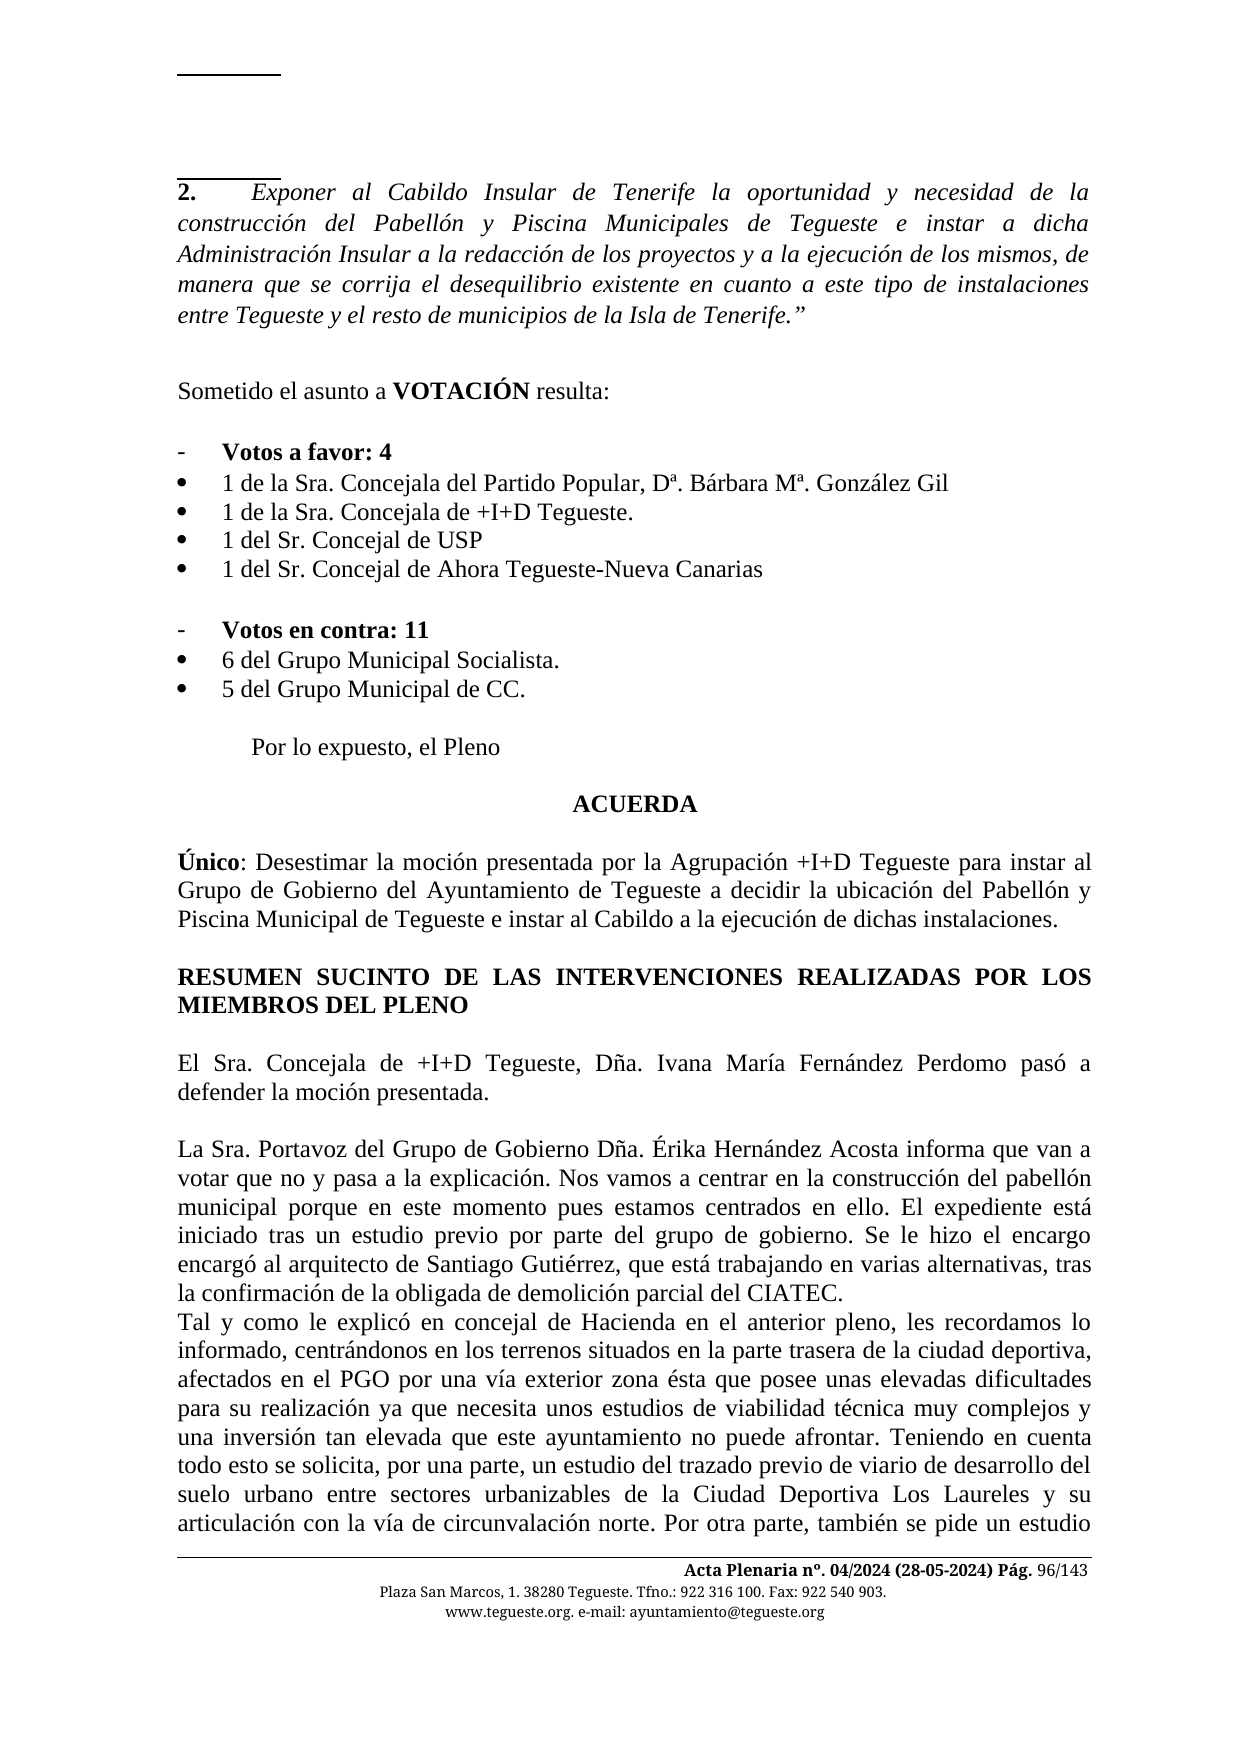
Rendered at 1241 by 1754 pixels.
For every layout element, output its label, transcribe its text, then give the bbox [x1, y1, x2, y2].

text RESUMEN SUCINTO DE LAS INTERVENCIONES REALIZADAS POR LOS MIEMBROS DEL PLENO [177, 962, 1092, 1019]
text Único: Desestimar la moción presentada por la Agrupación +I+D Tegueste para instar al Grupo de Gobierno del Ayuntamiento de Tegueste a decidir la ubicación del Pabellón y Piscina Municipal de Tegueste e instar al Cabildo a la ejecución de dichas instalaciones. [177, 847, 1092, 933]
list 5 del Grupo Municipal de CC. [177, 674, 1092, 703]
text Sometido el asunto a VOTACIÓN resulta: [177, 376, 1092, 405]
list Exponer al Cabildo Insular de Tenerife la oportunidad y necesidad de la construcción del Pabellón y Piscina Municipales de Tegueste e instar a dicha Administración Insular a la redacción de los proyectos y a la ejecución de los mismos, de manera que se corrija el desequilibrio existente en cuanto a este tipo de instalaciones entre Tegueste y el resto de municipios de la Isla de Tenerife.” [177, 177, 1092, 329]
list Votos en contra: 11 [177, 612, 1092, 646]
list 1 de la Sra. Concejala del Partido Popular, Dª. Bárbara Mª. González Gil [177, 468, 1092, 497]
list Por lo expuesto, el Pleno [177, 732, 1092, 761]
list Votos a favor: 4 [177, 434, 1092, 468]
text La Sra. Portavoz del Grupo de Gobierno Dña. Érika Hernández Acosta informa que van a votar que no y pasa a la explicación. Nos vamos a centrar en la construcción del pabellón municipal porque en este momento pues estamos centrados en ello. El expediente está iniciado tras un estudio previo por parte del grupo de gobierno. Se le hizo el encargo encargó al arquitecto de Santiago Gutiérrez, que está trabajando en varias alternativas, tras la confirmación de la obligada de demolición parcial del CIATEC. [177, 1134, 1092, 1307]
text El Sra. Concejala de +I+D Tegueste, Dña. Ivana María Fernández Perdomo pasó a defender la moción presentada. [177, 1048, 1092, 1106]
list 1 del Sr. Concejal de USP [177, 525, 1092, 554]
text ACUERDA [177, 789, 1092, 818]
list 1 de la Sra. Concejala de +I+D Tegueste. [177, 497, 1092, 525]
list 1 del Sr. Concejal de Ahora Tegueste-Nueva Canarias [177, 554, 1092, 583]
list 6 del Grupo Municipal Socialista. [177, 646, 1092, 674]
text Tal y como le explicó en concejal de Hacienda en el anterior pleno, les recordamos lo informado, centrándonos en los terrenos situados en la parte trasera de la ciudad deportiva, afectados en el PGO por una vía exterior zona ésta que posee unas elevadas dificultades para su realización ya que necesita unos estudios de viabilidad técnica muy complejos y una inversión tan elevada que este ayuntamiento no puede afrontar. Teniendo en cuenta todo esto se solicita, por una parte, un estudio del trazado previo de viario de desarrollo del suelo urbano entre sectores urbanizables de la Ciudad Deportiva Los Laureles y su articulación con la vía de circunvalación norte. Por otra parte, también se pide un estudio [177, 1307, 1092, 1537]
